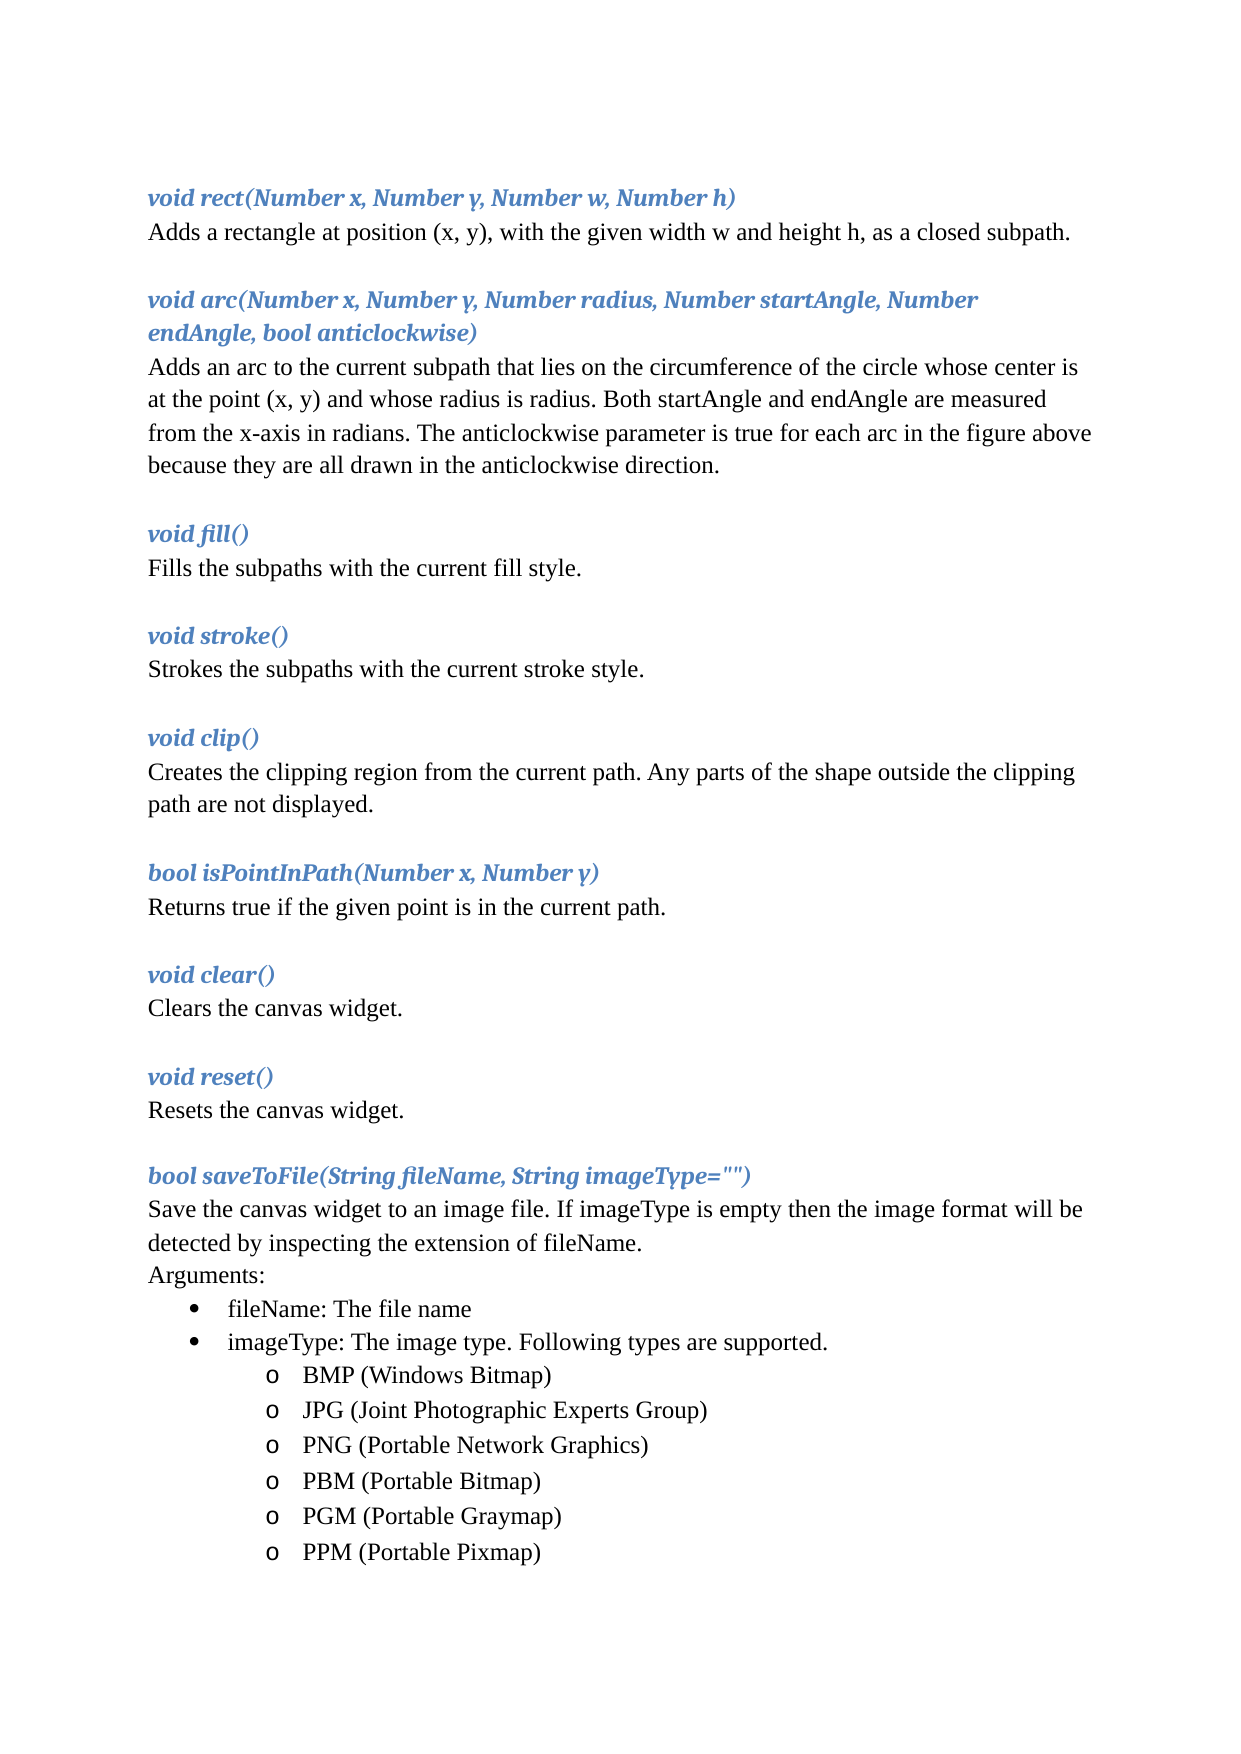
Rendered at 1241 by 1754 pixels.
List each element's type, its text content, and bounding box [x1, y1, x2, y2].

text Clears the canvas widget. [148, 993, 1093, 1022]
text Arguments: [148, 1261, 1093, 1289]
list PPM (Portable Pixmap) [265, 1537, 1093, 1568]
subtitle void clear() [148, 961, 1093, 989]
subtitle bool saveToFile(String fileName, String imageType="") [148, 1162, 1093, 1190]
list PNG (Portable Network Graphics) [265, 1431, 1093, 1461]
subtitle void arc(Number x, Number y, Number radius, Number startAngle, Number endAngle, bool anticlockwise) [148, 286, 1093, 347]
text Save the canvas widget to an image file. If imageType is empty then the image format will be detected by inspecting the extension of fileName. [148, 1194, 1093, 1256]
subtitle void clip() [148, 723, 1093, 752]
text Returns true if the given point is in the current path. [148, 892, 1093, 920]
list BMP (Windows Bitmap) [265, 1360, 1093, 1391]
list JPG (Joint Photographic Experts Group) [265, 1395, 1093, 1426]
list PBM (Portable Bitmap) [265, 1466, 1093, 1497]
list fileName: The file name [190, 1294, 1093, 1322]
text Creates the clipping region from the current path. Any parts of the shape outside the clipping path are not displayed. [148, 757, 1093, 818]
text Adds a rectangle at position (x, y), with the given width w and height h, as a closed subpath. [148, 217, 1093, 245]
text Strokes the subpaths with the current stroke style. [148, 654, 1093, 683]
subtitle void stroke() [148, 622, 1093, 650]
subtitle void fill() [148, 519, 1093, 548]
text Resets the canvas widget. [148, 1096, 1093, 1124]
text Fills the subpaths with the current fill style. [148, 553, 1093, 581]
subtitle void rect(Number x, Number y, Number w, Number h) [148, 183, 1093, 212]
list imageType: The image type. Following types are supported. [190, 1327, 1093, 1355]
text Adds an arc to the current subpath that lies on the circumference of the circle whose center is at the point (x, y) and whose radius is radius. Both startAngle and endAngle are measured from the x-axis in radians. The anticlockwise parameter is true for each arc in the figure above because they are all drawn in the anticlockwise direction. [148, 352, 1093, 479]
subtitle bool isPointInPath(Number x, Number y) [148, 858, 1093, 887]
list PGM (Portable Graymap) [265, 1501, 1093, 1532]
subtitle void reset() [148, 1062, 1093, 1091]
